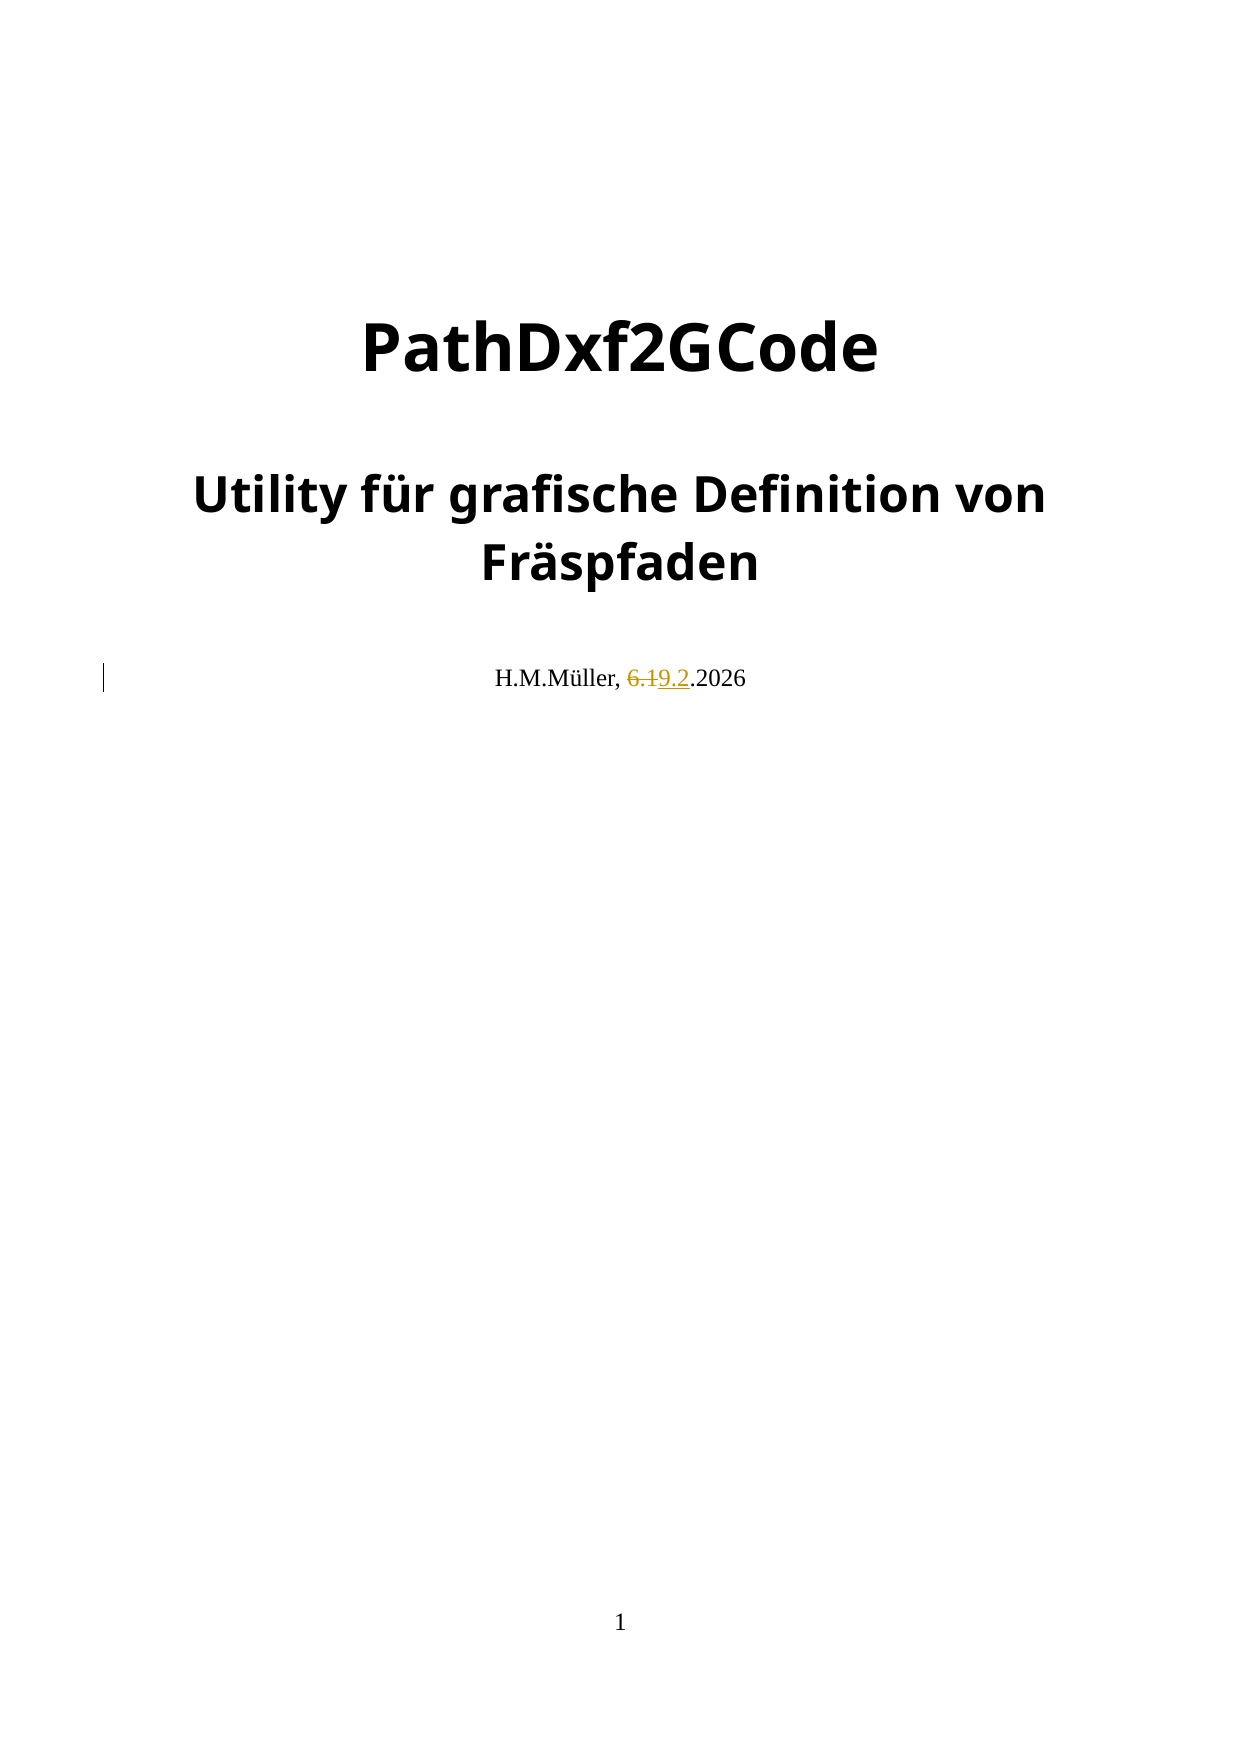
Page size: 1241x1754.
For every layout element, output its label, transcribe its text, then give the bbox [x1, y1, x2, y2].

text H.M.Müller, 9.2.2026 [118, 663, 1122, 692]
text PathDxf2GCode [118, 300, 1122, 391]
text Utility für grafische Definition von Fräspfaden [118, 459, 1122, 595]
